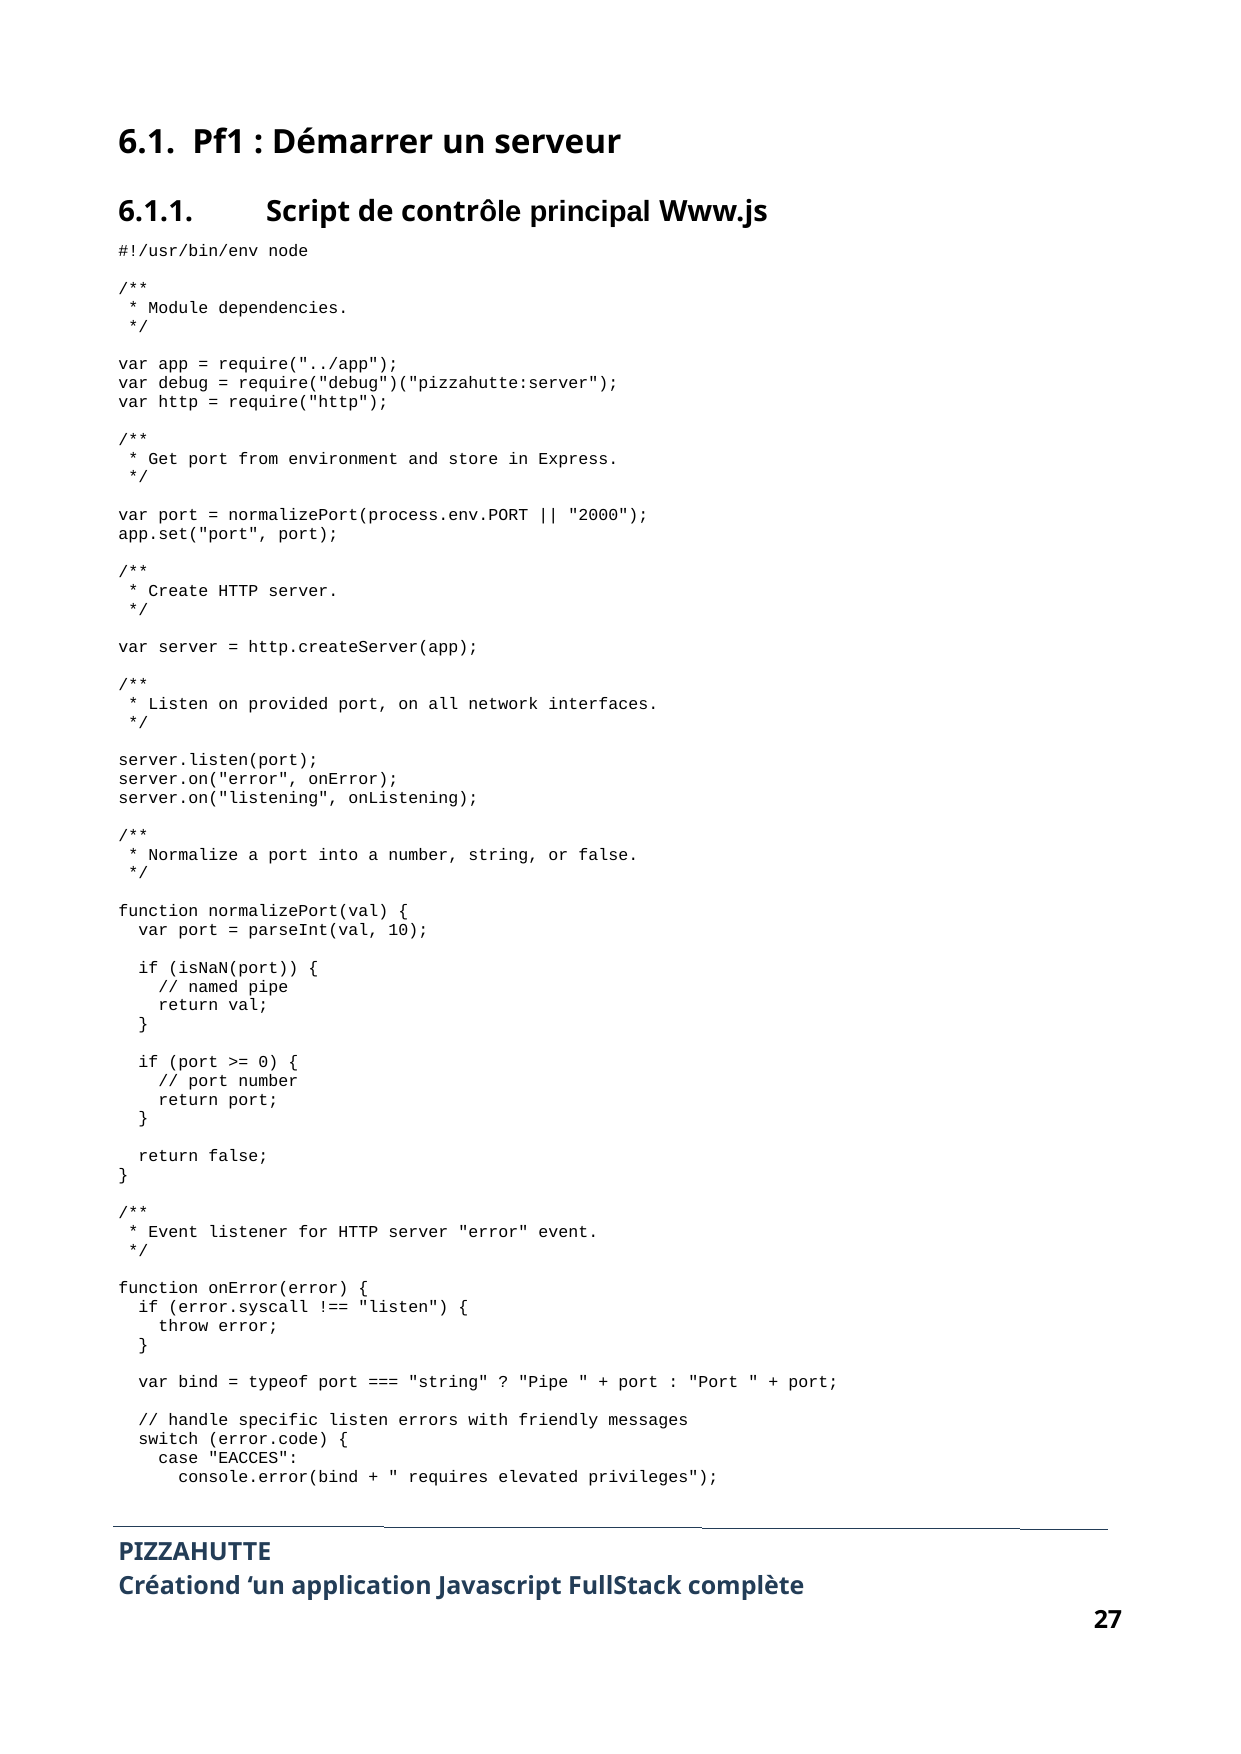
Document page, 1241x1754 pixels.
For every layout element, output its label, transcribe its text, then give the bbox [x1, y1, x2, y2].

text */ [118, 714, 1122, 733]
text */ [118, 469, 1122, 488]
text function onError(error) { [118, 1280, 1122, 1299]
text if (port >= 0) { [118, 1053, 1122, 1072]
text } [118, 1167, 1122, 1186]
text switch (error.code) { [118, 1431, 1122, 1449]
text * Listen on provided port, on all network interfaces. [118, 695, 1122, 714]
text /** [118, 431, 1122, 450]
text /** [118, 676, 1122, 695]
text if (isNaN(port)) { [118, 959, 1122, 978]
text */ [118, 601, 1122, 620]
text } [118, 1336, 1122, 1355]
text console.error(bind + " requires elevated privileges"); [118, 1468, 1122, 1487]
text // named pipe [118, 978, 1122, 997]
text server.on("error", onError); [118, 771, 1122, 789]
text /** [118, 563, 1122, 582]
text return val; [118, 997, 1122, 1016]
text return port; [118, 1091, 1122, 1110]
text var port = normalizePort(process.env.PORT || "2000"); [118, 507, 1122, 526]
text * Normalize a port into a number, string, or false. [118, 846, 1122, 865]
text * Event listener for HTTP server "error" event. [118, 1223, 1122, 1242]
text * Module dependencies. [118, 299, 1122, 318]
text /** [118, 1204, 1122, 1223]
text */ [118, 1242, 1122, 1261]
text */ [118, 318, 1122, 337]
text /** [118, 281, 1122, 299]
text /** [118, 827, 1122, 846]
text throw error; [118, 1317, 1122, 1336]
text var server = http.createServer(app); [118, 639, 1122, 658]
text } [118, 1016, 1122, 1035]
text server.on("listening", onListening); [118, 789, 1122, 808]
text app.set("port", port); [118, 526, 1122, 544]
text // port number [118, 1072, 1122, 1091]
text server.listen(port); [118, 752, 1122, 771]
subtitle Pf1 : Démarrer un serveur [118, 118, 1122, 163]
text * Get port from environment and store in Express. [118, 450, 1122, 469]
text var debug = require("debug")("pizzahutte:server"); [118, 375, 1122, 394]
text * Create HTTP server. [118, 582, 1122, 601]
subtitle Script de contrôle principal Www.js [118, 191, 1122, 230]
text } [118, 1110, 1122, 1129]
text var http = require("http"); [118, 394, 1122, 412]
text return false; [118, 1148, 1122, 1167]
text // handle specific listen errors with friendly messages [118, 1412, 1122, 1431]
text if (error.syscall !== "listen") { [118, 1299, 1122, 1317]
text case "EACCES": [118, 1449, 1122, 1468]
text var app = require("../app"); [118, 356, 1122, 375]
text */ [118, 865, 1122, 884]
text var port = parseInt(val, 10); [118, 922, 1122, 940]
text var bind = typeof port === "string" ? "Pipe " + port : "Port " + port; [118, 1374, 1122, 1393]
text #!/usr/bin/env node [118, 243, 1122, 262]
text function normalizePort(val) { [118, 903, 1122, 922]
